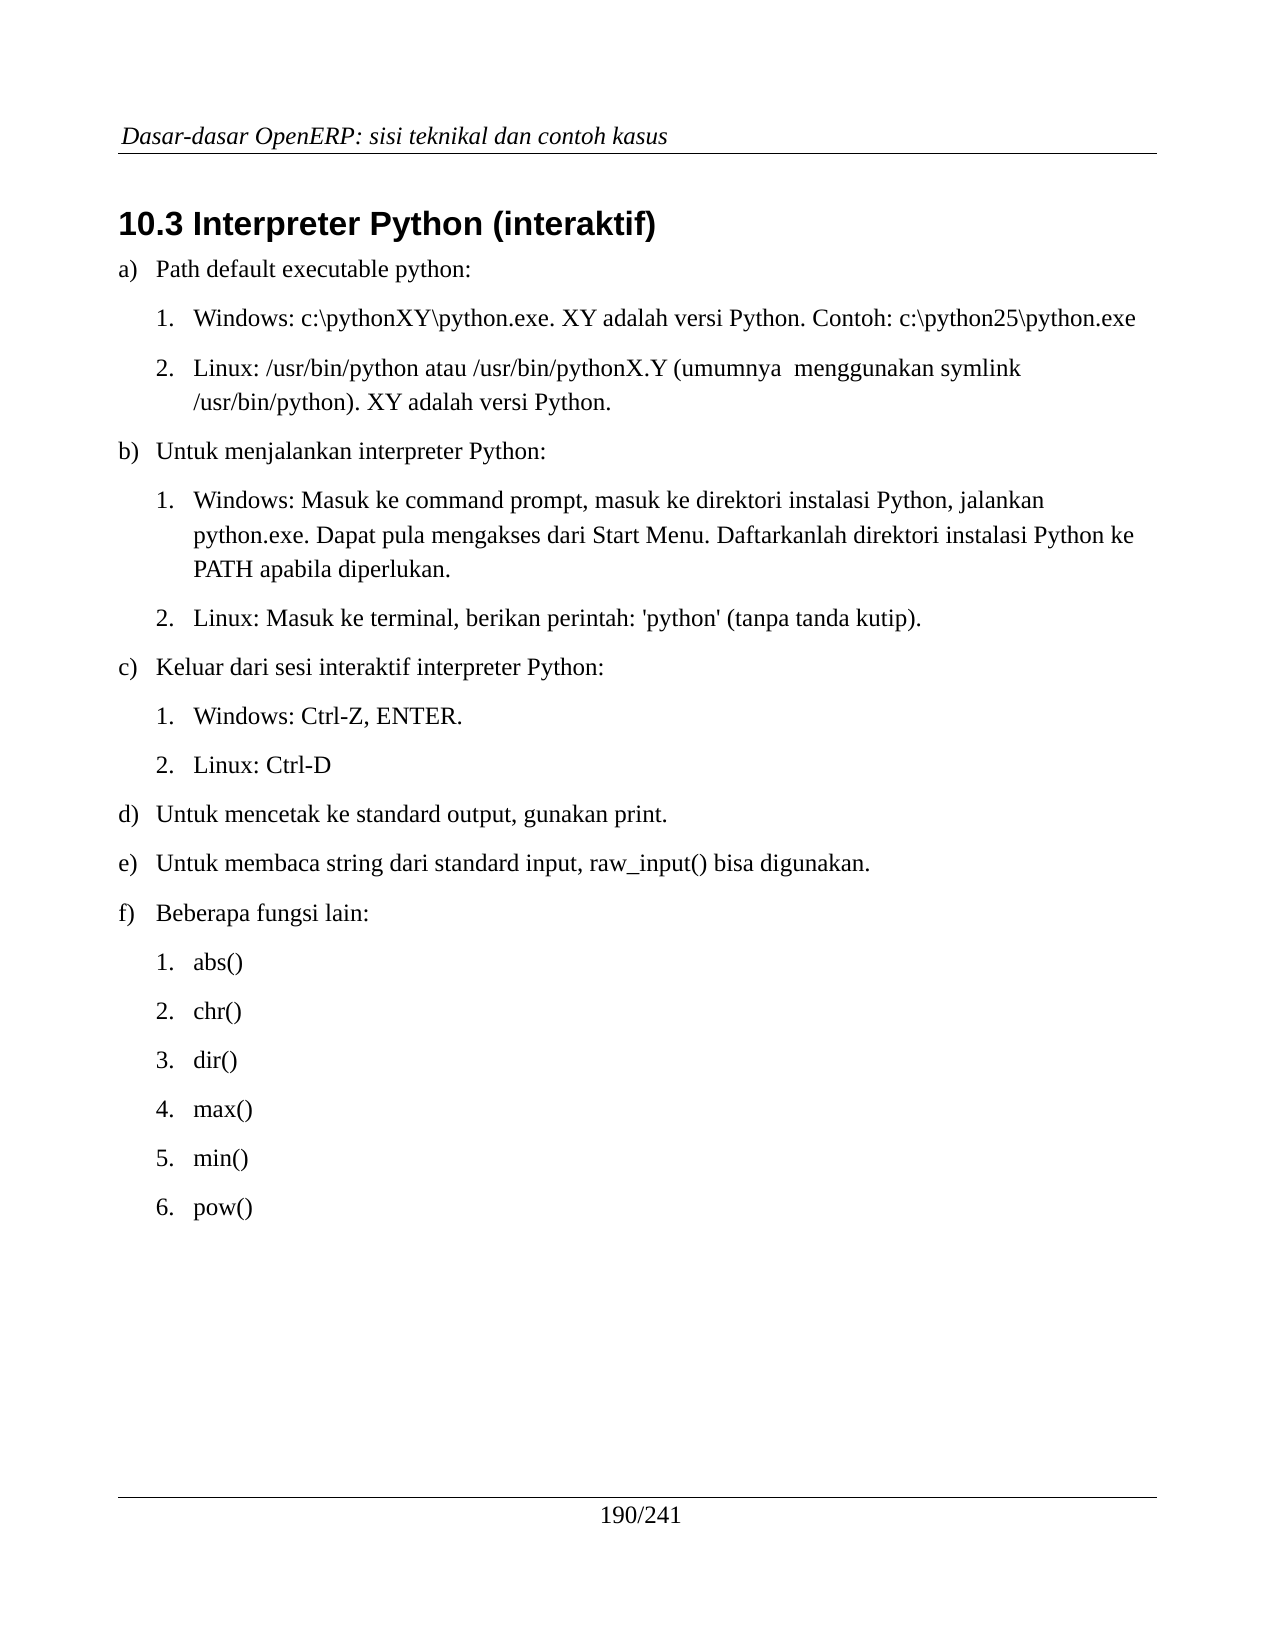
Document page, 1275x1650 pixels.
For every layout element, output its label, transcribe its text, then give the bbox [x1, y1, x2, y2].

list max() [156, 1094, 1157, 1123]
list Untuk mencetak ke standard output, gunakan print. [118, 799, 1157, 828]
list pow() [156, 1192, 1157, 1221]
list Linux: /usr/bin/python atau /usr/bin/pythonX.Y (umumnya menggunakan symlink /usr/bin/python). XY adalah versi Python. [156, 353, 1157, 416]
list min() [156, 1143, 1157, 1172]
list Beberapa fungsi lain: [118, 898, 1157, 926]
list Path default executable python: [118, 254, 1157, 283]
list Keluar dari sesi interaktif interpreter Python: [118, 652, 1157, 681]
list Windows: Ctrl-Z, ENTER. [156, 701, 1157, 730]
list Linux: Ctrl-D [156, 750, 1157, 779]
list Windows: Masuk ke command prompt, masuk ke direktori instalasi Python, jalankan python.exe. Dapat pula mengakses dari Start Menu. Daftarkanlah direktori instalasi Python ke PATH apabila diperlukan. [156, 485, 1157, 583]
list Untuk menjalankan interpreter Python: [118, 436, 1157, 465]
list dir() [156, 1045, 1157, 1073]
list Linux: Masuk ke terminal, berikan perintah: 'python' (tanpa tanda kutip). [156, 603, 1157, 632]
list chr() [156, 996, 1157, 1024]
list Untuk membaca string dari standard input, raw_input() bisa digunakan. [118, 848, 1157, 877]
subtitle 10.3 Interpreter Python (interaktif) [118, 203, 1157, 242]
list Windows: c:\pythonXY\python.exe. XY adalah versi Python. Contoh: c:\python25\python.exe [156, 303, 1157, 332]
list abs() [156, 947, 1157, 975]
